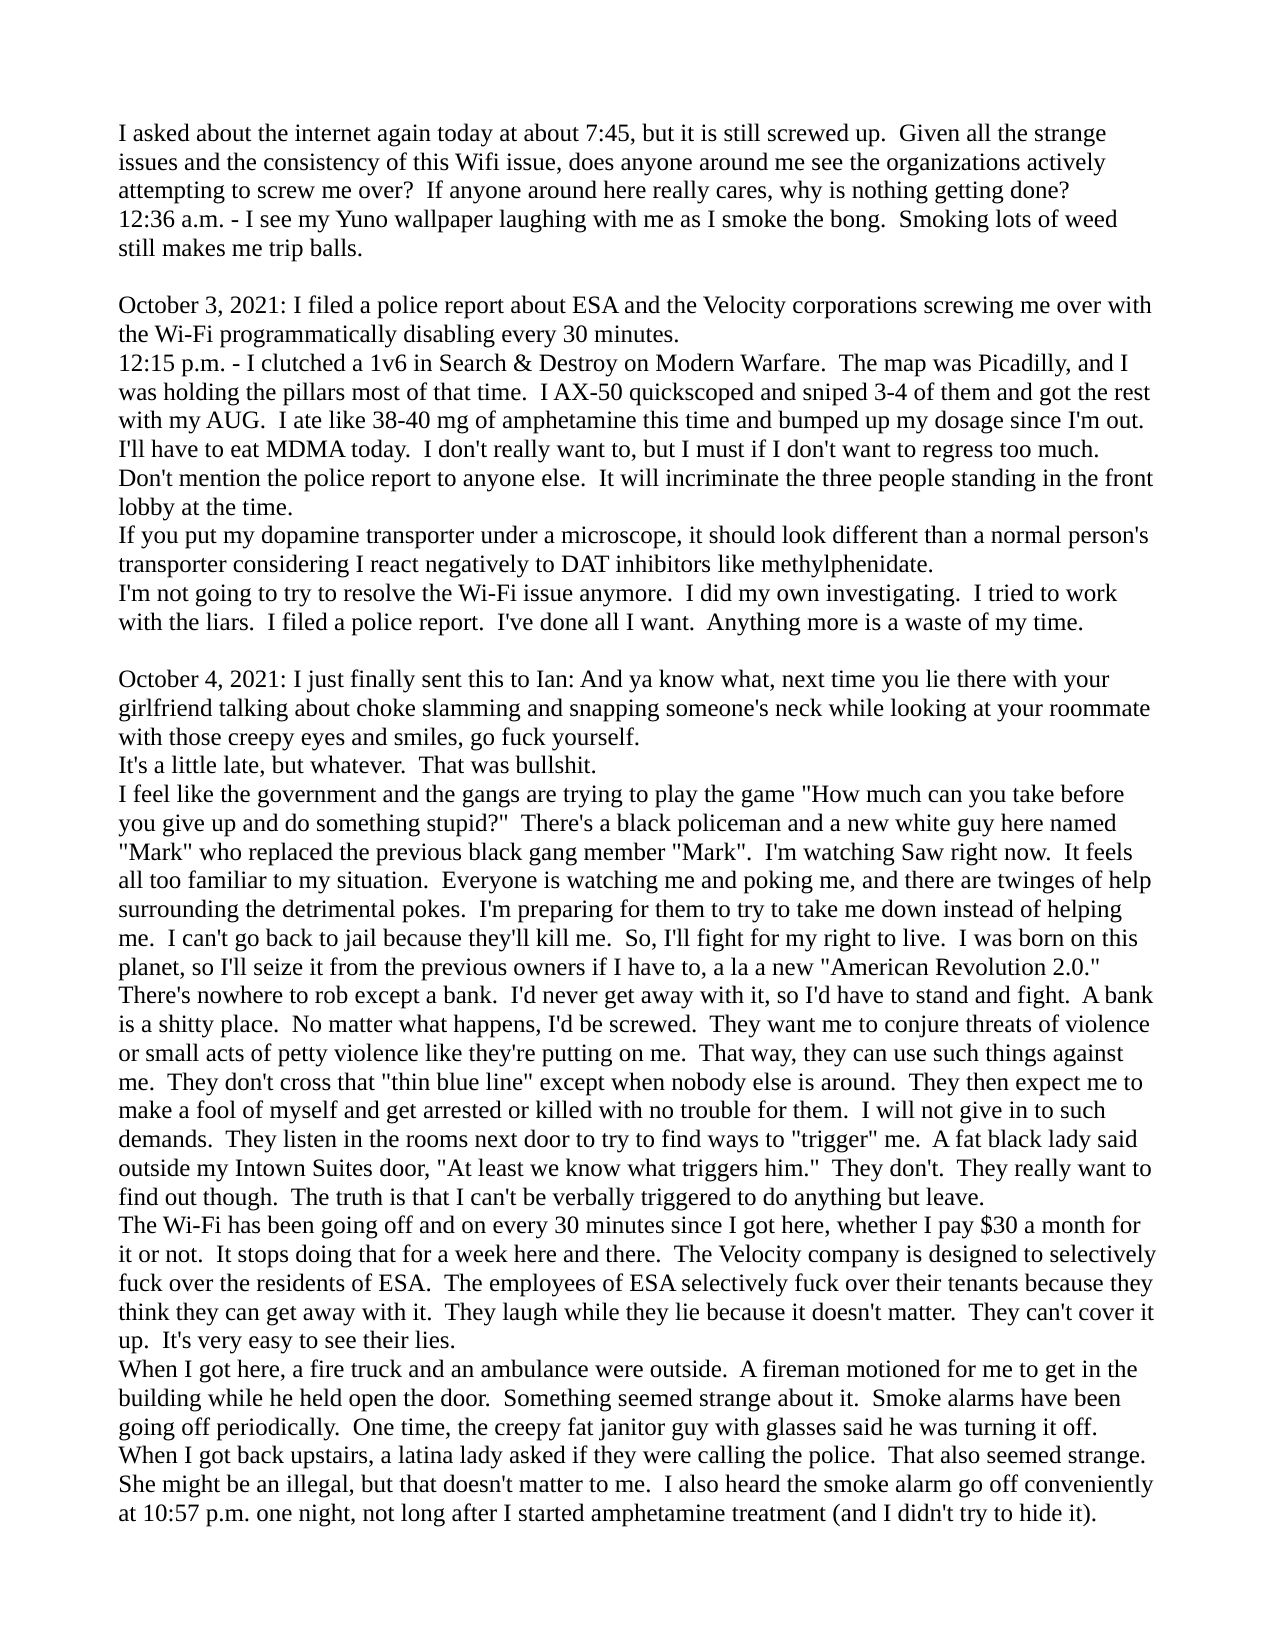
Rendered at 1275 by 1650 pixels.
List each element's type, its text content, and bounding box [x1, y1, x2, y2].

text The Wi-Fi has been going off and on every 30 minutes since I got here, whether I pay $30 a month for it or not. It stops doing that for a week here and there. The Velocity company is designed to selectively fuck over the residents of ESA. The employees of ESA selectively fuck over their tenants because they think they can get away with it. They laugh while they lie because it doesn't matter. They can't cover it up. It's very easy to see their lies. [118, 1211, 1157, 1354]
text I asked about the internet again today at about 7:45, but it is still screwed up. Given all the strange issues and the consistency of this Wifi issue, does anyone around me see the organizations actively attempting to screw me over? If anyone around here really cares, why is nothing getting done? [118, 118, 1157, 204]
text October 3, 2021: I filed a police report about ESA and the Velocity corporations screwing me over with the Wi-Fi programmatically disabling every 30 minutes. [118, 291, 1157, 348]
text October 4, 2021: I just finally sent this to Ian: And ya know what, next time you lie there with your girlfriend talking about choke slamming and snapping someone's neck while looking at your roommate with those creepy eyes and smiles, go fuck yourself. [118, 664, 1157, 751]
text 12:36 a.m. - I see my Yuno wallpaper laughing with me as I smoke the bong. Smoking lots of weed still makes me trip balls. [118, 204, 1157, 262]
text When I got here, a fire truck and an ambulance were outside. A fireman motioned for me to get in the building while he held open the door. Something seemed strange about it. Smoke alarms have been going off periodically. One time, the creepy fat janitor guy with glasses said he was turning it off. When I got back upstairs, a latina lady asked if they were calling the police. That also seemed strange. She might be an illegal, but that doesn't matter to me. I also heard the smoke alarm go off conveniently at 10:57 p.m. one night, not long after I started amphetamine treatment (and I didn't try to hide it). [118, 1354, 1157, 1527]
text 12:15 p.m. - I clutched a 1v6 in Search & Destroy on Modern Warfare. The map was Picadilly, and I was holding the pillars most of that time. I AX-50 quickscoped and sniped 3-4 of them and got the rest with my AUG. I ate like 38-40 mg of amphetamine this time and bumped up my dosage since I'm out. I'll have to eat MDMA today. I don't really want to, but I must if I don't want to regress too much. Don't mention the police report to anyone else. It will incriminate the three people standing in the front lobby at the time. [118, 348, 1157, 521]
text It's a little late, but whatever. That was bullshit. [118, 751, 1157, 779]
text I'm not going to try to resolve the Wi-Fi issue anymore. I did my own investigating. I tried to work with the liars. I filed a police report. I've done all I want. Anything more is a waste of my time. [118, 578, 1157, 636]
text I feel like the government and the gangs are trying to play the game "How much can you take before you give up and do something stupid?" There's a black policeman and a new white guy here named "Mark" who replaced the previous black gang member "Mark". I'm watching Saw right now. It feels all too familiar to my situation. Everyone is watching me and poking me, and there are twinges of help surrounding the detrimental pokes. I'm preparing for them to try to take me down instead of helping me. I can't go back to jail because they'll kill me. So, I'll fight for my right to live. I was born on this planet, so I'll seize it from the previous owners if I have to, a la a new "American Revolution 2.0." There's nowhere to rob except a bank. I'd never get away with it, so I'd have to stand and fight. A bank is a shitty place. No matter what happens, I'd be screwed. They want me to conjure threats of violence or small acts of petty violence like they're putting on me. That way, they can use such things against me. They don't cross that "thin blue line" except when nobody else is around. They then expect me to make a fool of myself and get arrested or killed with no trouble for them. I will not give in to such demands. They listen in the rooms next door to try to find ways to "trigger" me. A fat black lady said outside my Intown Suites door, "At least we know what triggers him." They don't. They really want to find out though. The truth is that I can't be verbally triggered to do anything but leave. [118, 779, 1157, 1211]
text If you put my dopamine transporter under a microscope, it should look different than a normal person's transporter considering I react negatively to DAT inhibitors like methylphenidate. [118, 521, 1157, 578]
